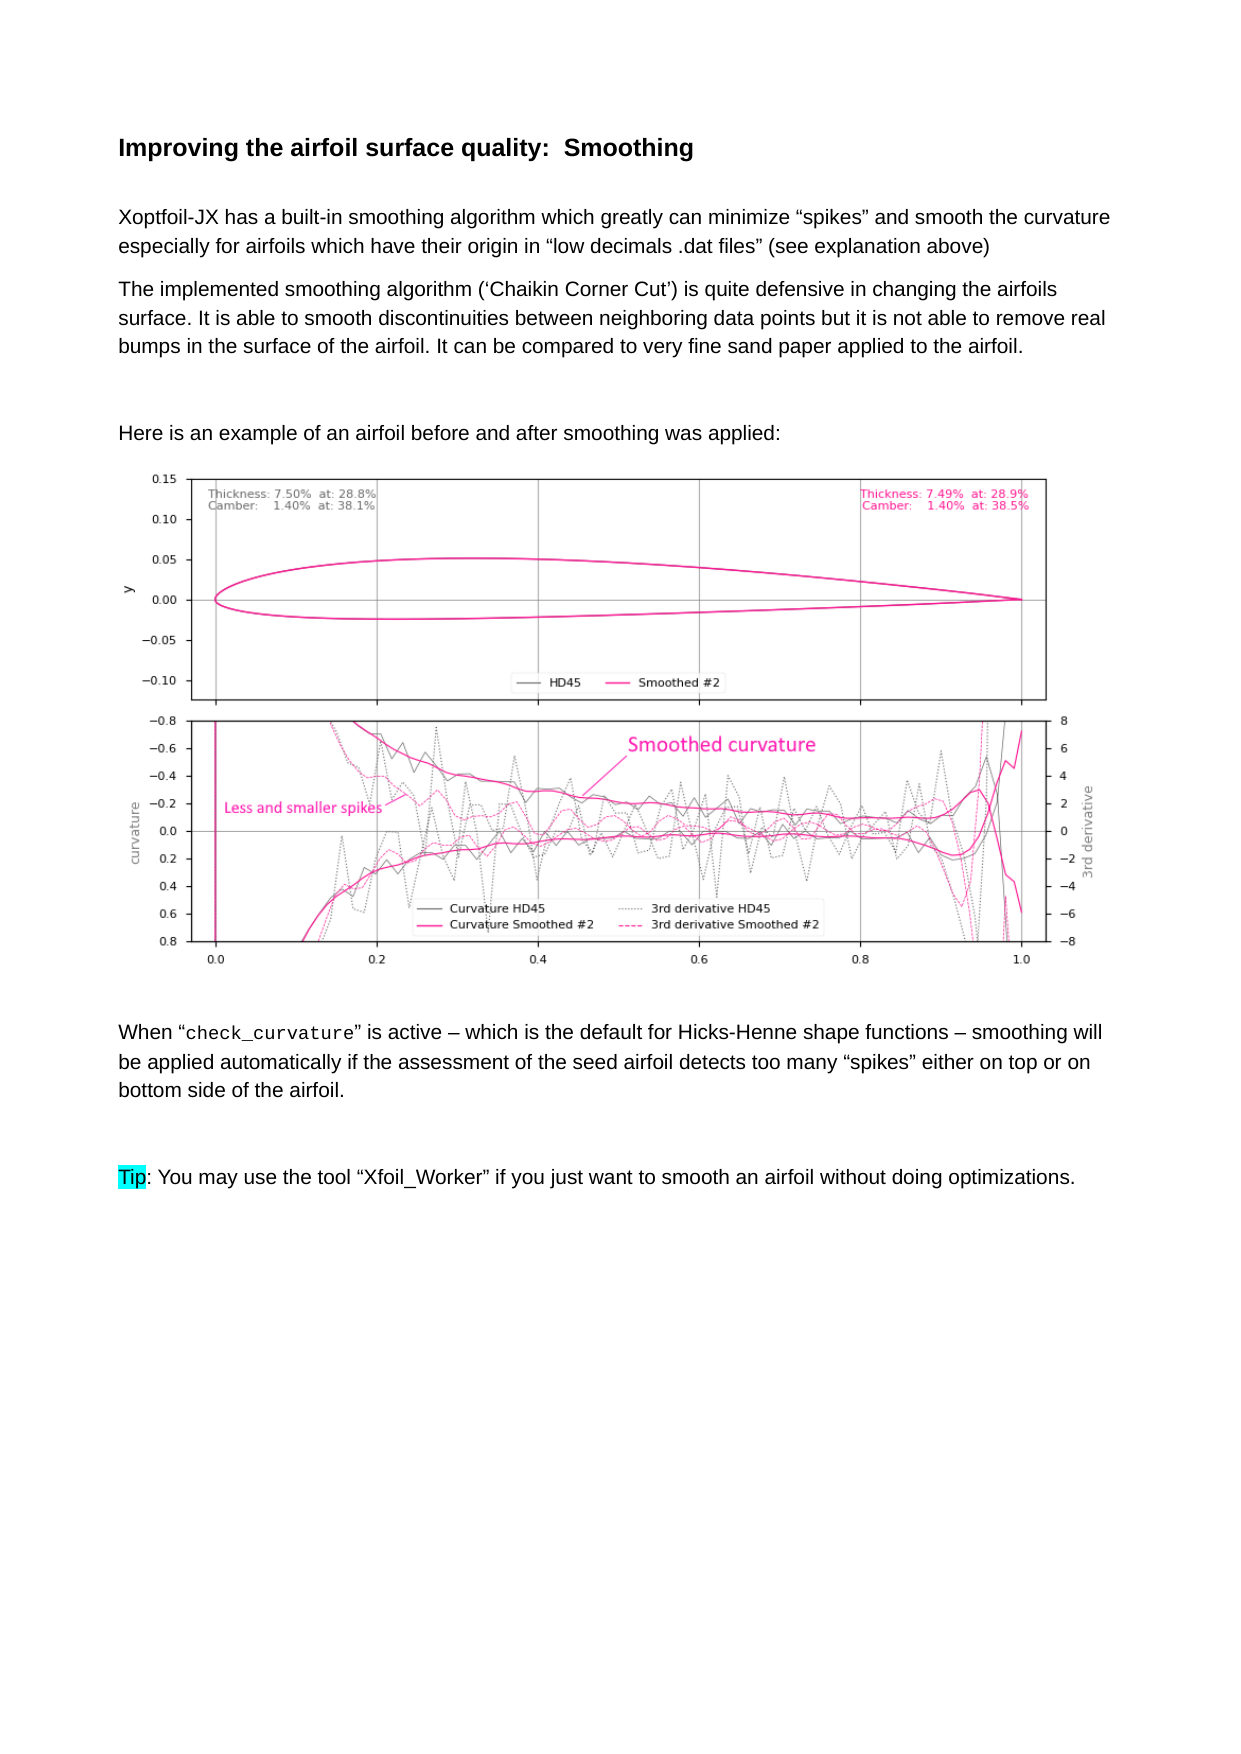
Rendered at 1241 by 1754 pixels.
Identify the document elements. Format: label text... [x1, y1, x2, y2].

text Here is an example of an airfoil before and after smoothing was applied: [118, 421, 1122, 445]
subtitle Improving the airfoil surface quality: Smoothing [118, 133, 1122, 161]
text When “check_curvature” is active – which is the default for Hicks-Henne shape functions – smoothing will be applied automatically if the assessment of the seed airfoil detects too many “spikes” either on top or on bottom side of the airfoil. [118, 1019, 1122, 1102]
text The implemented smoothing algorithm (‘Chaikin Corner Cut’) is quite defensive in changing the airfoils surface. It is able to smooth discontinuities between neighboring data points but it is not able to remove real bumps in the surface of the airfoil. It can be compared to very fine sand paper applied to the airfoil. [118, 277, 1122, 358]
text Xoptfoil-JX has a built-in smoothing algorithm which greatly can minimize “spikes” and smooth the curvature especially for airfoils which have their origin in “low decimals .dat files” (see explanation above) [118, 205, 1122, 257]
text Tip: You may use the tool “Xfoil_Worker” if you just want to smooth an airfoil without doing optimizations. [118, 1165, 1122, 1189]
